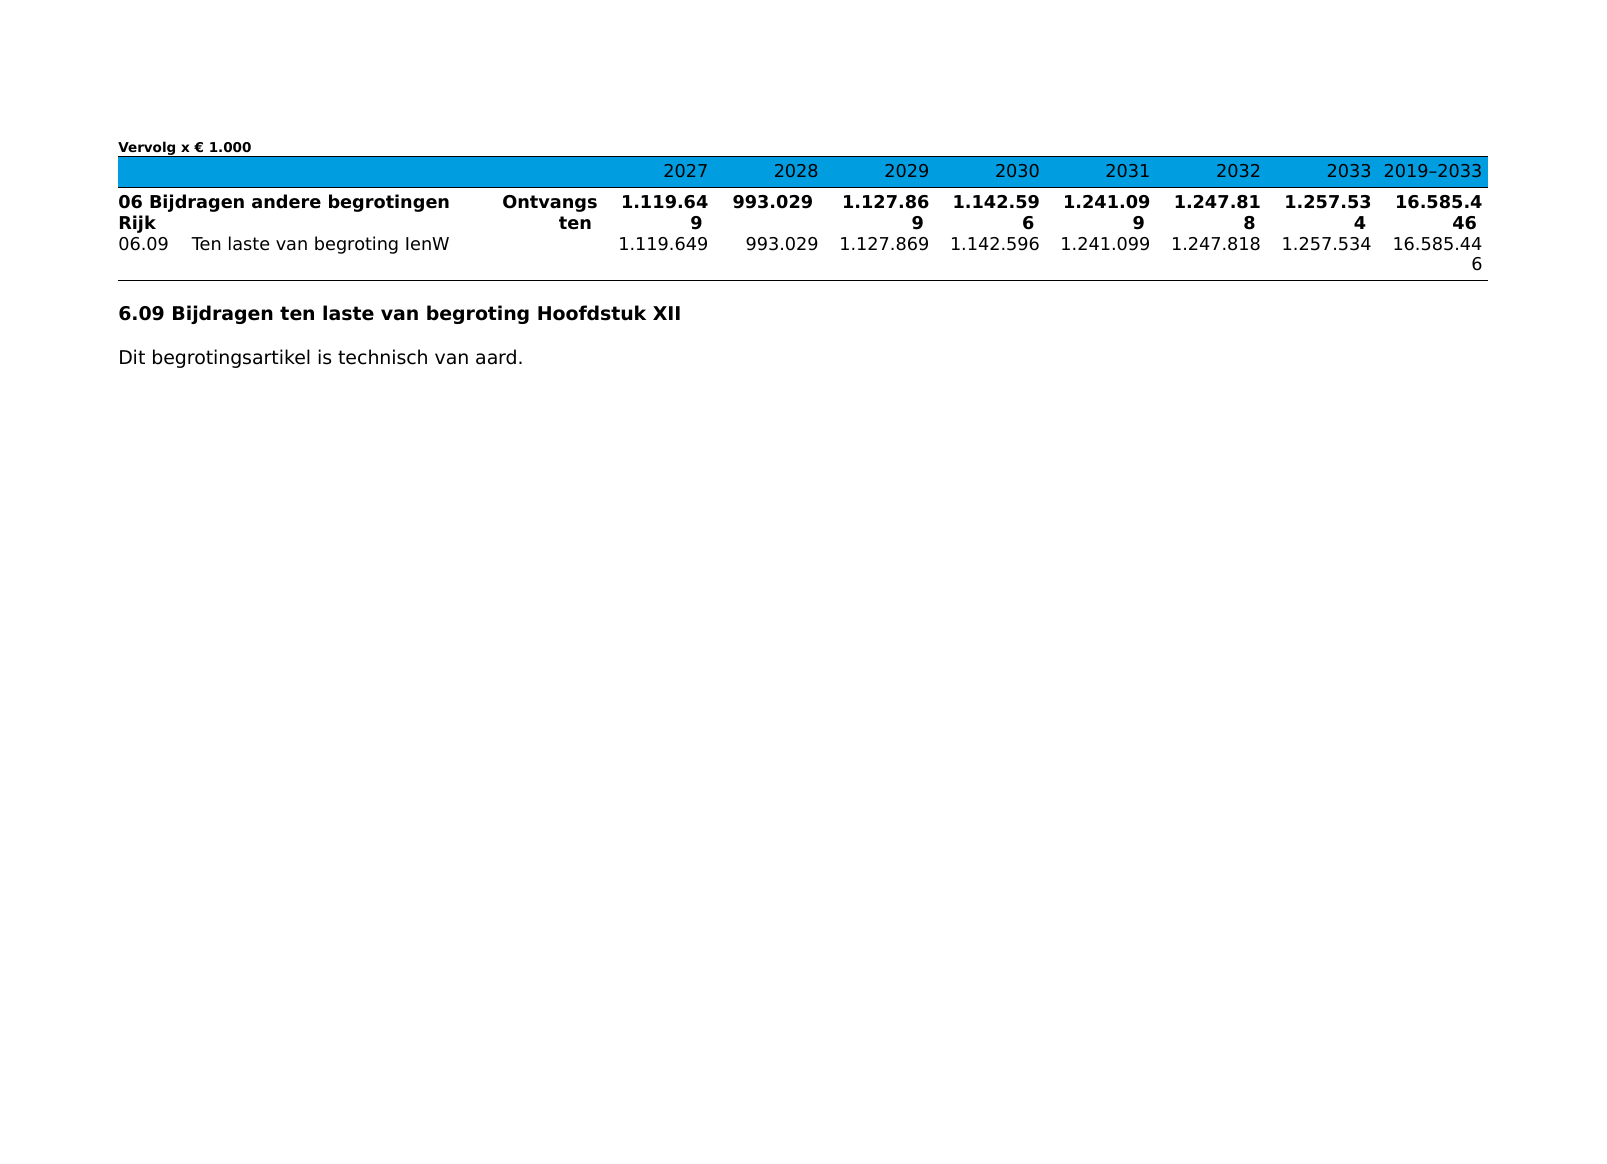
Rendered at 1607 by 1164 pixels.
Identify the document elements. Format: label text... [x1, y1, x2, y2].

table_cell 1.247.818 [1156, 188, 1267, 234]
table_cell 2032 [1156, 157, 1267, 187]
table_cell Ontvangsten [493, 188, 603, 234]
table_cell 993.029 [714, 188, 824, 234]
table_cell 1.257.534 [1267, 188, 1377, 234]
table_cell 2027 [603, 157, 714, 187]
table_cell [118, 157, 493, 187]
text Dit begrotingsartikel is technisch van aard. [118, 347, 1488, 369]
table_cell 16.585.446 [1377, 188, 1488, 234]
table_cell 1.142.596 [935, 234, 1046, 280]
table_cell 1.247.818 [1156, 234, 1267, 280]
subtitle 6.09 Bijdragen ten laste van begroting Hoofdstuk XII [118, 303, 1488, 325]
table_cell [493, 157, 603, 187]
table_cell 1.142.596 [935, 188, 1046, 234]
table_cell 2029 [825, 157, 935, 187]
table_cell 1.241.099 [1046, 188, 1156, 234]
table_cell 2030 [935, 157, 1046, 187]
table_cell 1.127.869 [825, 234, 935, 280]
table_cell 16.585.446 [1377, 234, 1488, 280]
table_cell 06 Bijdragen andere begrotingen Rijk [118, 188, 493, 234]
table_cell 993.029 [714, 234, 824, 280]
table_cell 2031 [1046, 157, 1156, 187]
table_cell 1.127.869 [825, 188, 935, 234]
table_cell 1.241.099 [1046, 234, 1156, 280]
table_cell 2028 [714, 157, 824, 187]
table_cell 1.119.649 [603, 188, 714, 234]
table_cell 1.119.649 [603, 234, 714, 280]
table_cell 1.257.534 [1267, 234, 1377, 280]
table_cell Ten laste van begroting IenW [186, 234, 493, 280]
table_cell 2033 [1267, 157, 1377, 187]
table_header Vervolg x € 1.000 [118, 140, 1488, 156]
table_cell 06.09 [118, 234, 186, 280]
table_cell 2019–2033 [1377, 157, 1488, 187]
table_cell [493, 234, 603, 280]
